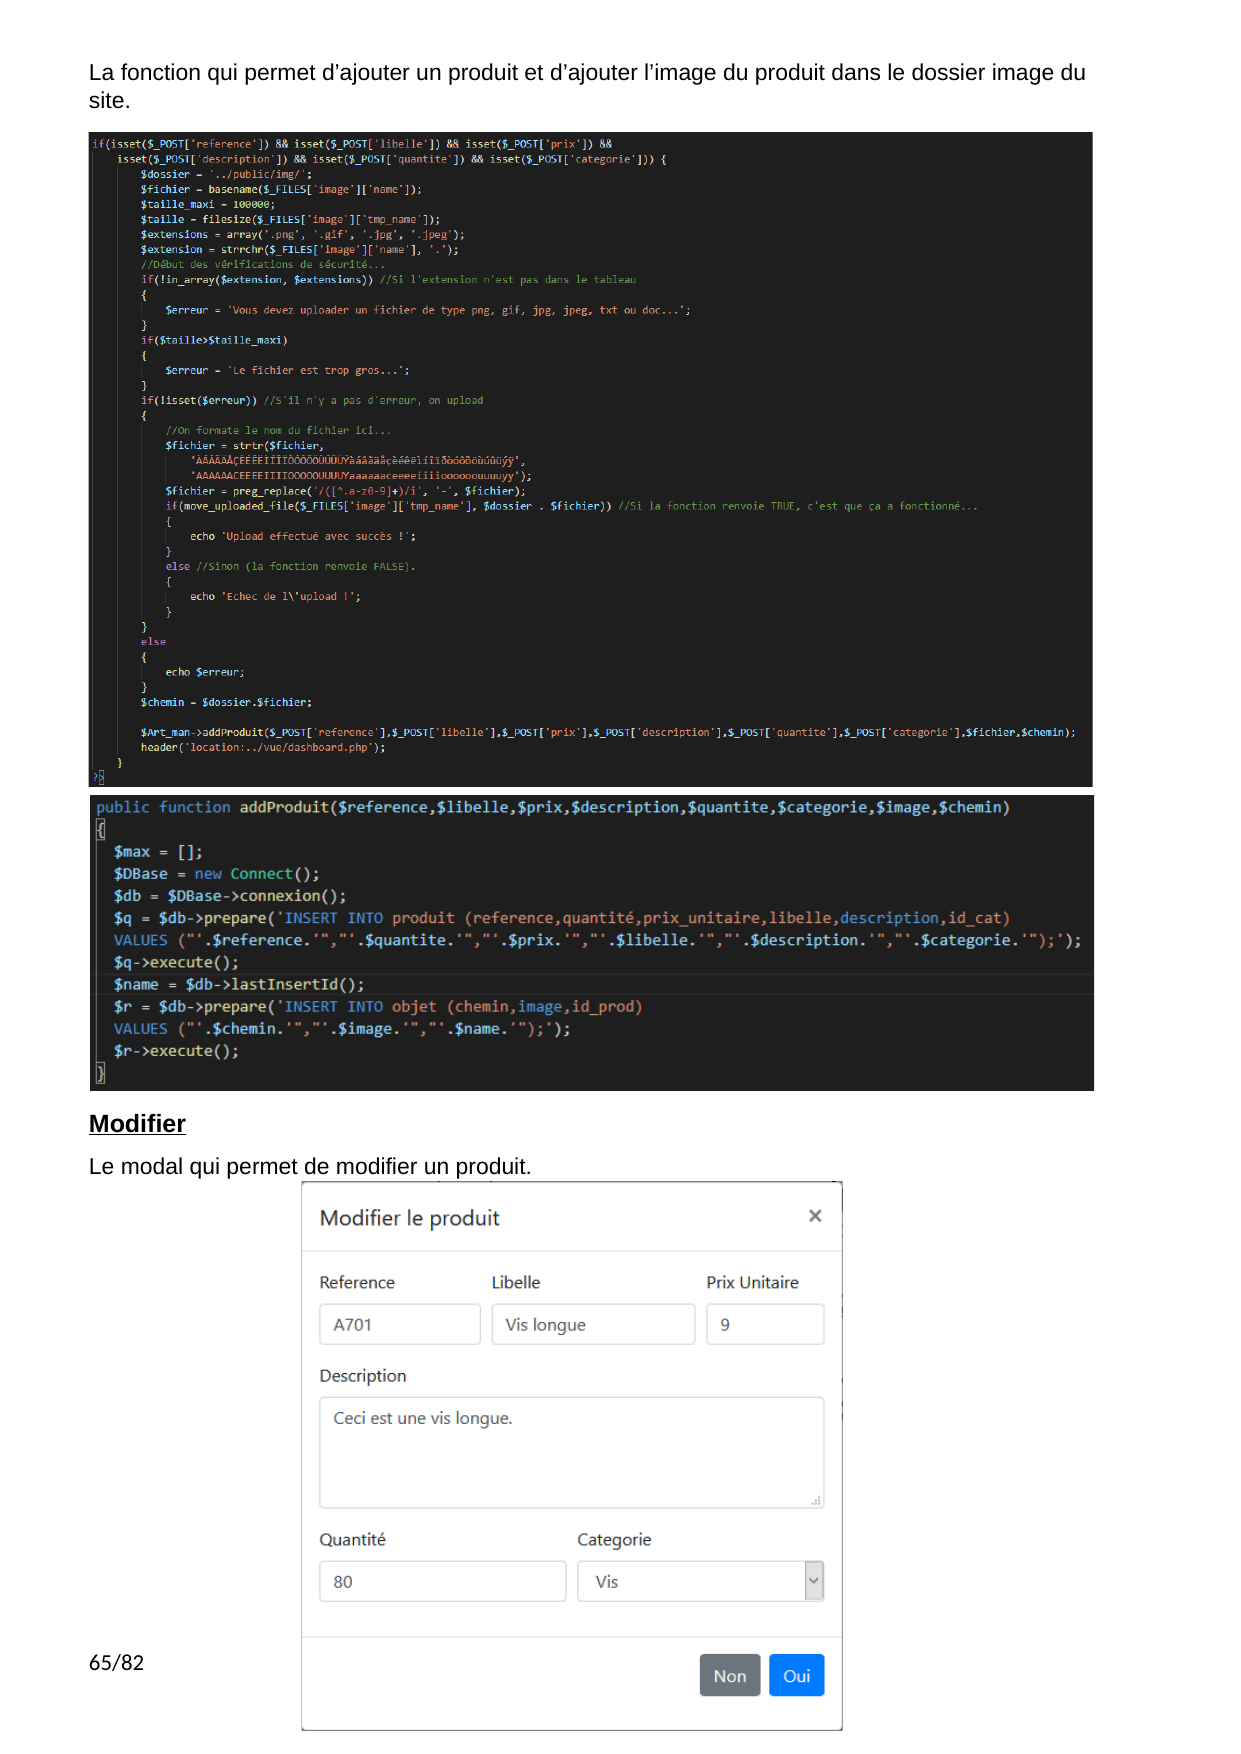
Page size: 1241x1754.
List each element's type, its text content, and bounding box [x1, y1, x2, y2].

subtitle Modifier [89, 787, 1092, 1138]
picture [88, 132, 1093, 787]
text La fonction qui permet d’ajouter un produit et d’ajouter l’image du produit dans le dossier image du site. [89, 59, 1092, 114]
picture [90, 795, 1095, 1091]
text Le modal qui permet de modifier un produit. [89, 1153, 1092, 1179]
picture [301, 1181, 843, 1731]
